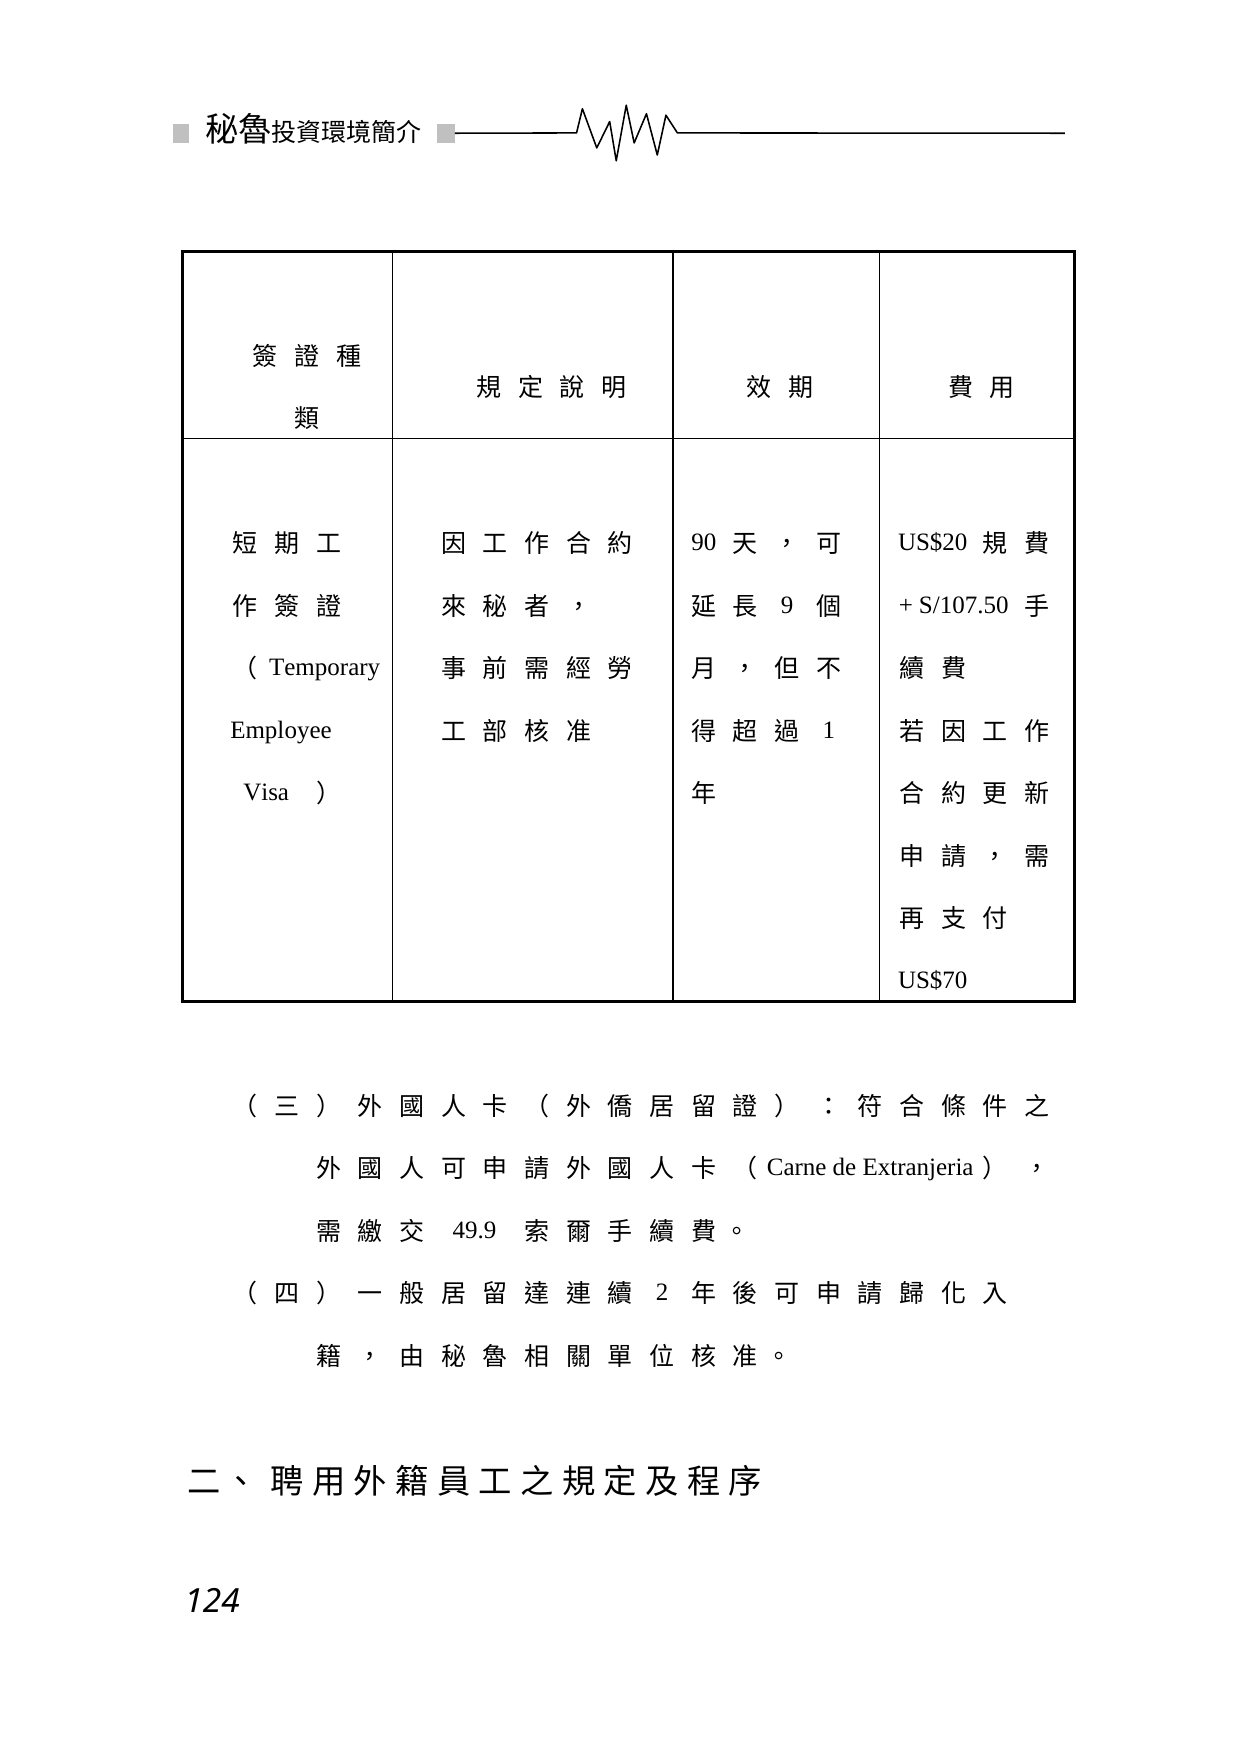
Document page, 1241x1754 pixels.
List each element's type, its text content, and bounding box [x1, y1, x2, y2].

table_header 費用 [880, 253, 1073, 438]
table_cell US$20規費+ S/107.50手續費 若因工作合約更新申請，需再支付US$70 [880, 439, 1073, 1000]
table_header 規定說明 [393, 253, 672, 438]
table_cell 90天，可延長9個月，但不得超過1年 [674, 439, 879, 1000]
table_header 效期 [674, 253, 879, 438]
text （四）一般居留達連續2年後可申請歸化入籍，由秘魯相關單位核准。 [207, 1250, 1058, 1375]
table_cell 因工作合約來秘者， 事前需經勞工部核准 [393, 439, 672, 1000]
text 二、聘用外籍員工之規定及程序 [183, 1438, 1058, 1500]
text （三）外國人卡（外僑居留證）：符合條件之外國人可申請外國人卡（Carne de Extranjeria），需繳交49.9索爾手續費。 [207, 1063, 1058, 1250]
table_cell 短期工作簽證 （Temporary Employee Visa） [184, 439, 392, 1000]
table_header 簽證種類 [184, 253, 392, 438]
